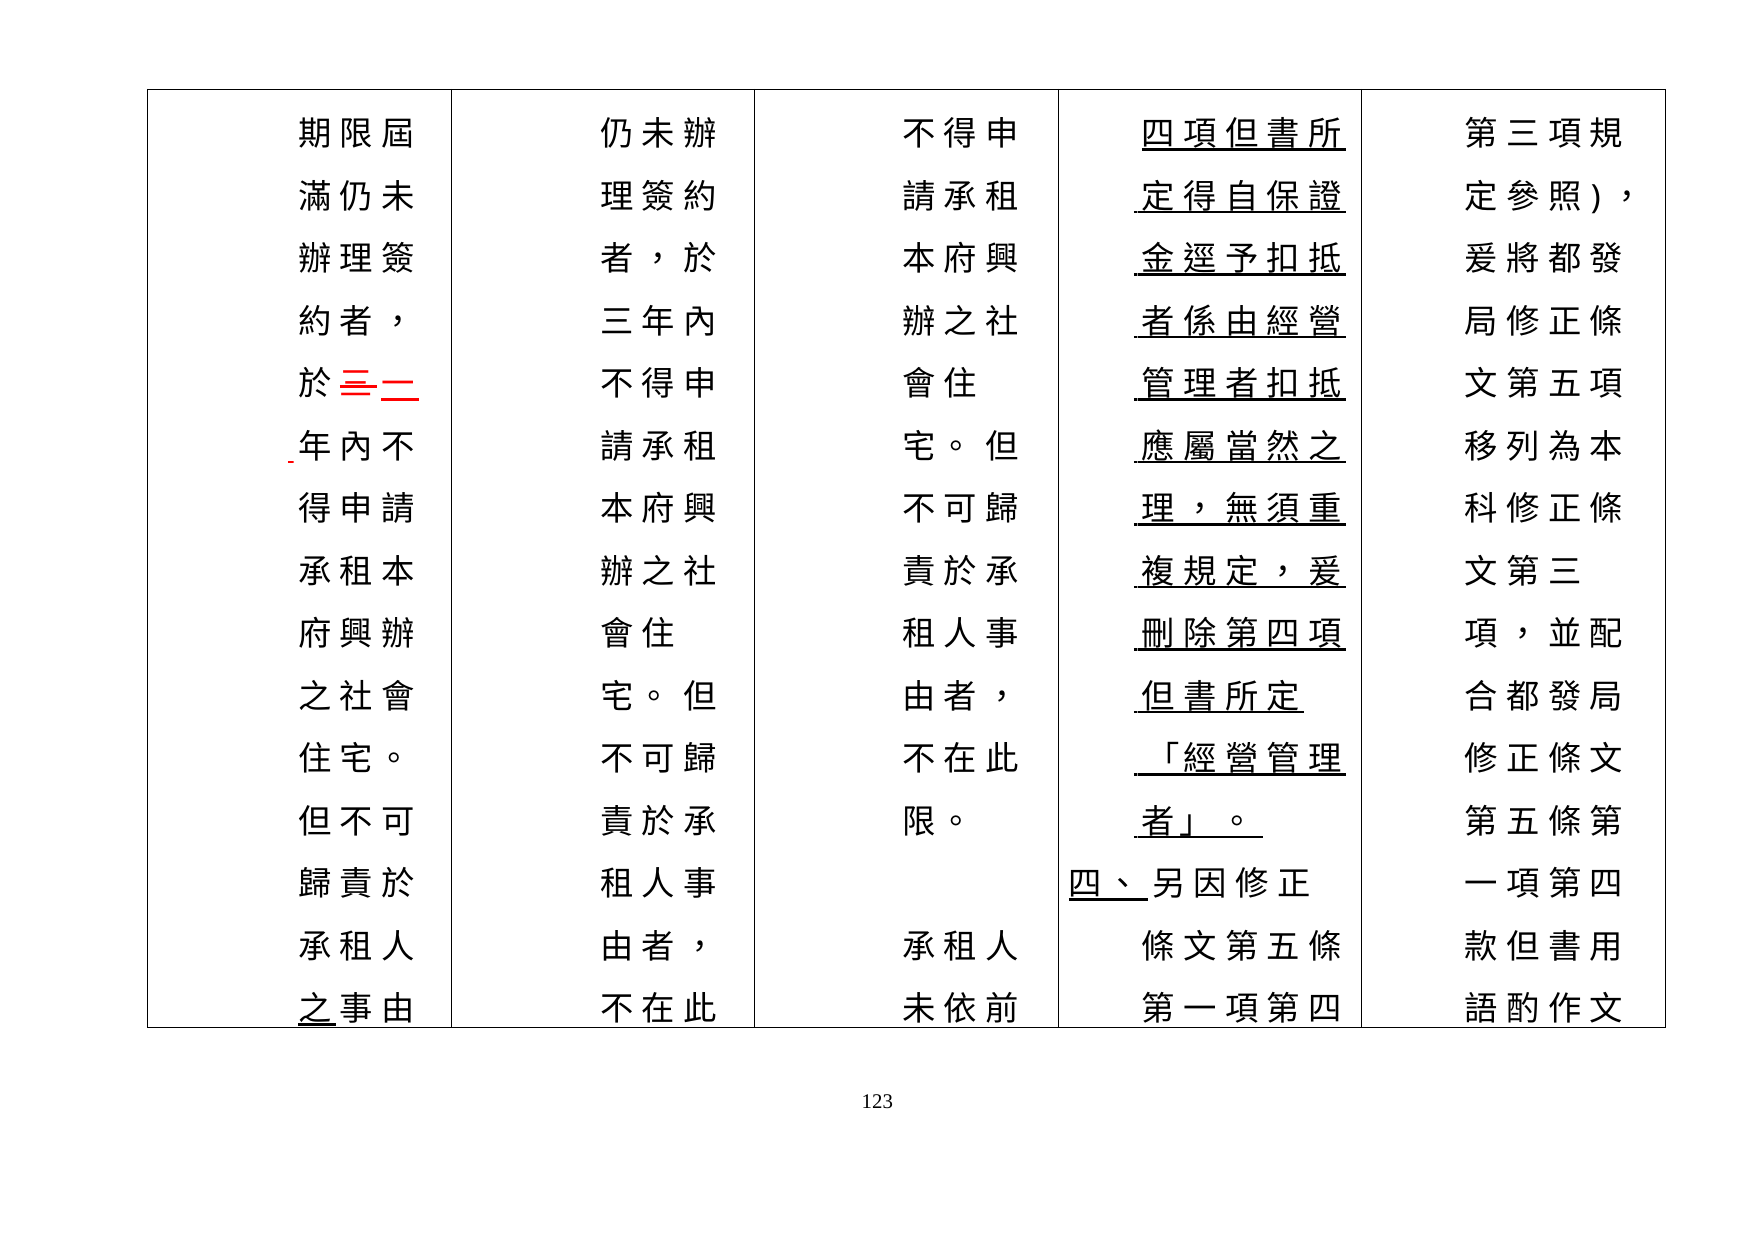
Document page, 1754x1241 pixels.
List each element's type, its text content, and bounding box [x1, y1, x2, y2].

table_cell 仍未辦理簽約者，於三年內不得申請承租本府興辦之社會住宅。但不可歸責於承租人事由者，不在此 [452, 90, 754, 1027]
table_cell 第三項規定參照)，爰將都發局修正條文第五項移列為本科修正條文第三項，並配合都發局修正條文第五條第一項第四款但書用語酌作文 [1362, 90, 1665, 1027]
table_cell 期限屆滿仍未辦理簽約者，於三一年內不得申請承租本府興辦之社會住宅。但不可歸責於承租人之事由 [148, 90, 451, 1027]
table_cell 四項但書所定得自保證金逕予扣抵者係由經營管理者扣抵應屬當然之理，無須重複規定，爰刪除第四項但書所定「經營管理者」。 四、另因修正條文第五條第一項第四 [1059, 90, 1361, 1027]
table_cell 不得申請承租本府興辦之社會住宅。但不可歸責於承租人事由者，不在此限。 承租人未依前 [755, 90, 1058, 1027]
